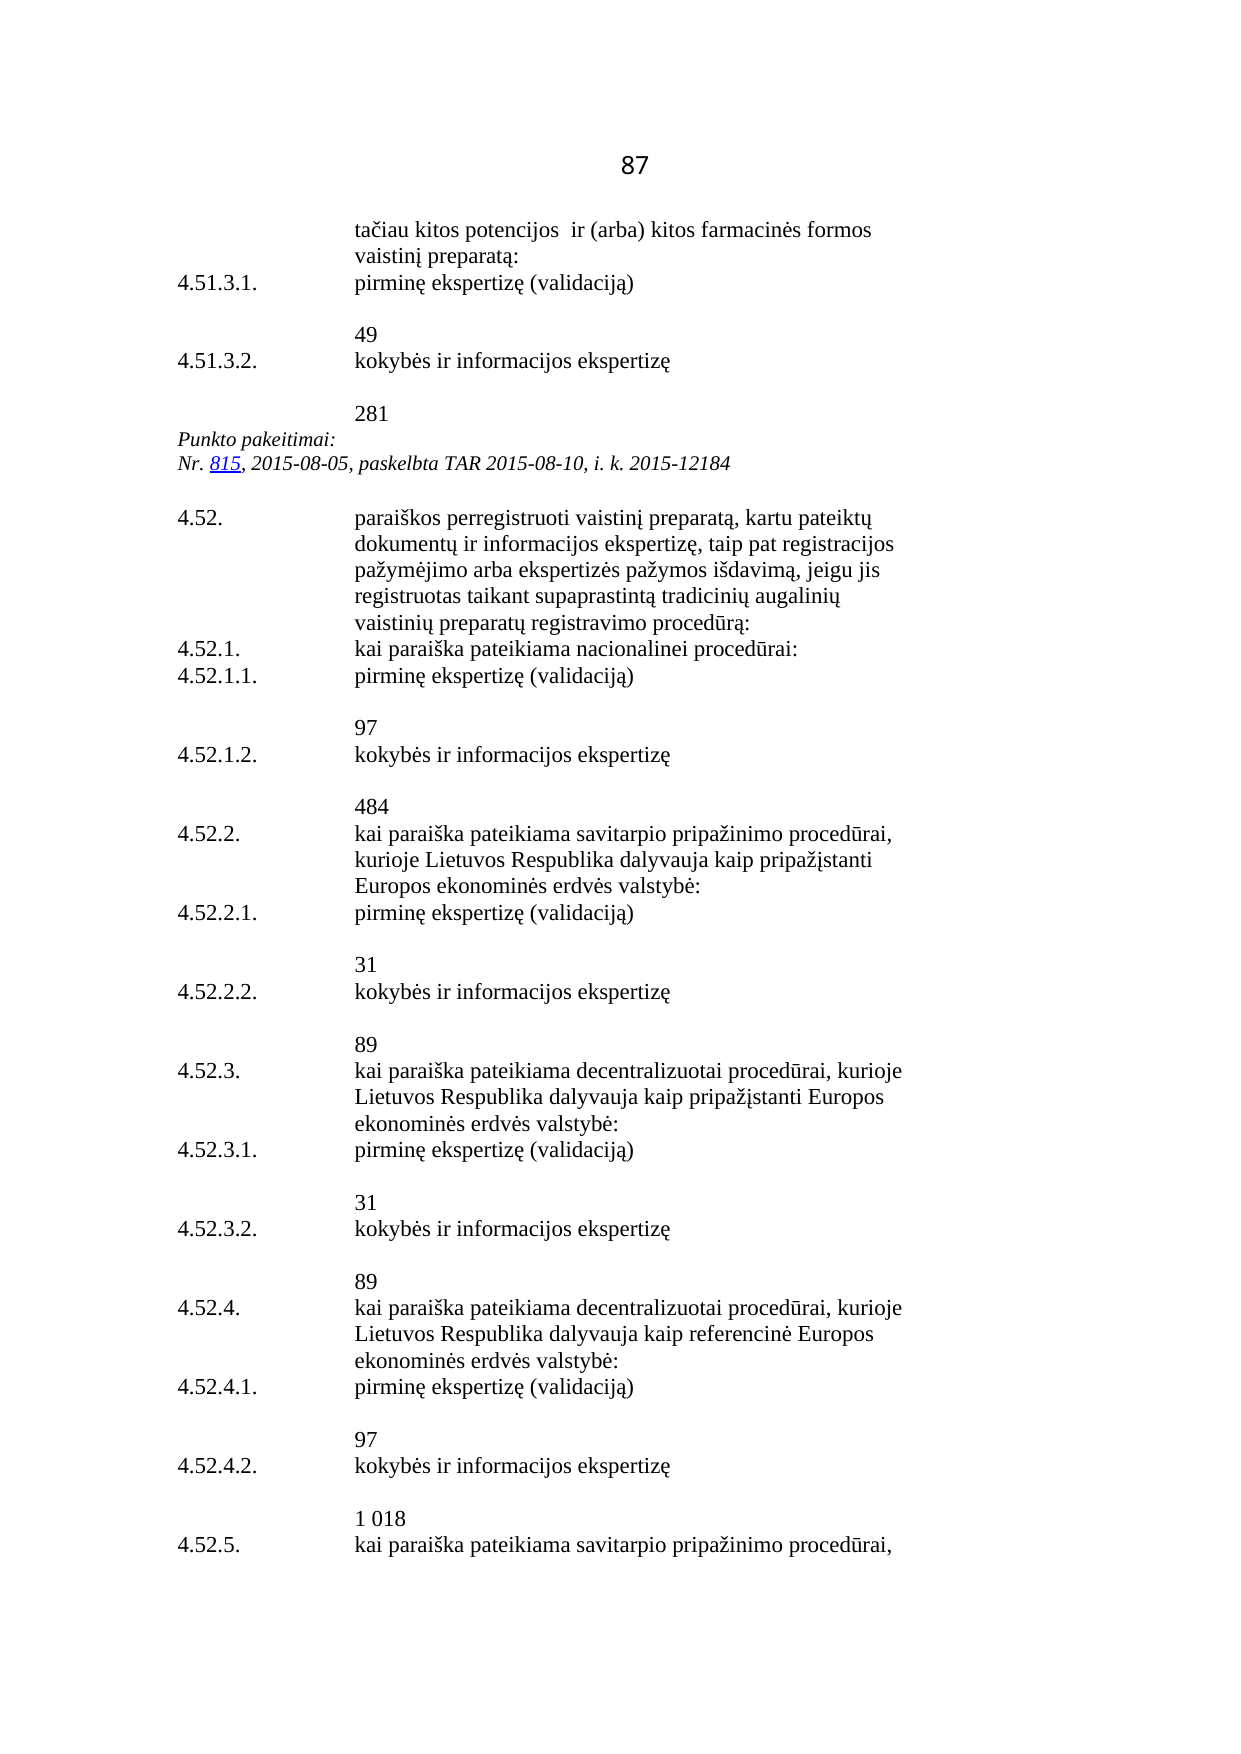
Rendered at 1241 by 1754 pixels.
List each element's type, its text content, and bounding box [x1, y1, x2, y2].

text 4.52.2.2. kokybės ir informacijos ekspertizę 89 [177, 978, 945, 1057]
text 4.52.5. kai paraiška pateikiama savitarpio pripažinimo procedūrai, [177, 1531, 945, 1558]
text 4.52.1. kai paraiška pateikiama nacionalinei procedūrai: [177, 635, 945, 662]
text Lietuvos Respublika dalyvauja kaip pripažįstanti Europos [354, 1083, 945, 1110]
text vaistinį preparatą: [354, 242, 945, 268]
text vaistinių preparatų registravimo procedūrą: [354, 609, 945, 635]
text 4.52.2. kai paraiška pateikiama savitarpio pripažinimo procedūrai, [177, 820, 945, 846]
text 4.52.2.1. pirminę ekspertizę (validaciją) 31 [177, 899, 945, 978]
text dokumentų ir informacijos ekspertizę, taip pat registracijos [354, 530, 945, 556]
text 4.52.4.2. kokybės ir informacijos ekspertizę 1 018 [177, 1452, 945, 1531]
text 4.52.3. kai paraiška pateikiama decentralizuotai procedūrai, kurioje [177, 1057, 945, 1083]
text 4.52. paraiškos perregistruoti vaistinį preparatą, kartu pateiktų [177, 503, 945, 530]
text pažymėjimo arba ekspertizės pažymos išdavimą, jeigu jis [354, 556, 945, 583]
text 4.51.3.1. pirminę ekspertizę (validaciją) 49 [177, 268, 945, 348]
text 4.52.3.1. pirminę ekspertizę (validaciją) 31 [177, 1136, 945, 1215]
text 4.52.1.2. kokybės ir informacijos ekspertizę 484 [177, 741, 945, 820]
text Lietuvos Respublika dalyvauja kaip referencinė Europos [354, 1321, 945, 1347]
text 4.52.4.1. pirminę ekspertizę (validaciją) 97 [177, 1373, 945, 1452]
text 4.52.1.1. pirminę ekspertizę (validaciją) 97 [177, 662, 945, 741]
text registruotas taikant supaprastintą tradicinių augalinių [354, 583, 945, 609]
text tačiau kitos potencijos ir (arba) kitos farmacinės formos [354, 216, 945, 242]
text 4.52.3.2. kokybės ir informacijos ekspertizę 89 [177, 1215, 945, 1294]
text kurioje Lietuvos Respublika dalyvauja kaip pripažįstanti [354, 846, 945, 872]
text 4.51.3.2. kokybės ir informacijos ekspertizę 281 [177, 348, 945, 427]
text ekonominės erdvės valstybė: [354, 1347, 945, 1373]
text Punkto pakeitimai: [177, 427, 1093, 451]
text Europos ekonominės erdvės valstybė: [354, 872, 945, 899]
text 4.52.4. kai paraiška pateikiama decentralizuotai procedūrai, kurioje [177, 1294, 945, 1321]
text ekonominės erdvės valstybė: [354, 1110, 945, 1136]
text Nr. 815, 2015-08-05, paskelbta TAR 2015-08-10, i. k. 2015-12184 [177, 451, 1093, 475]
